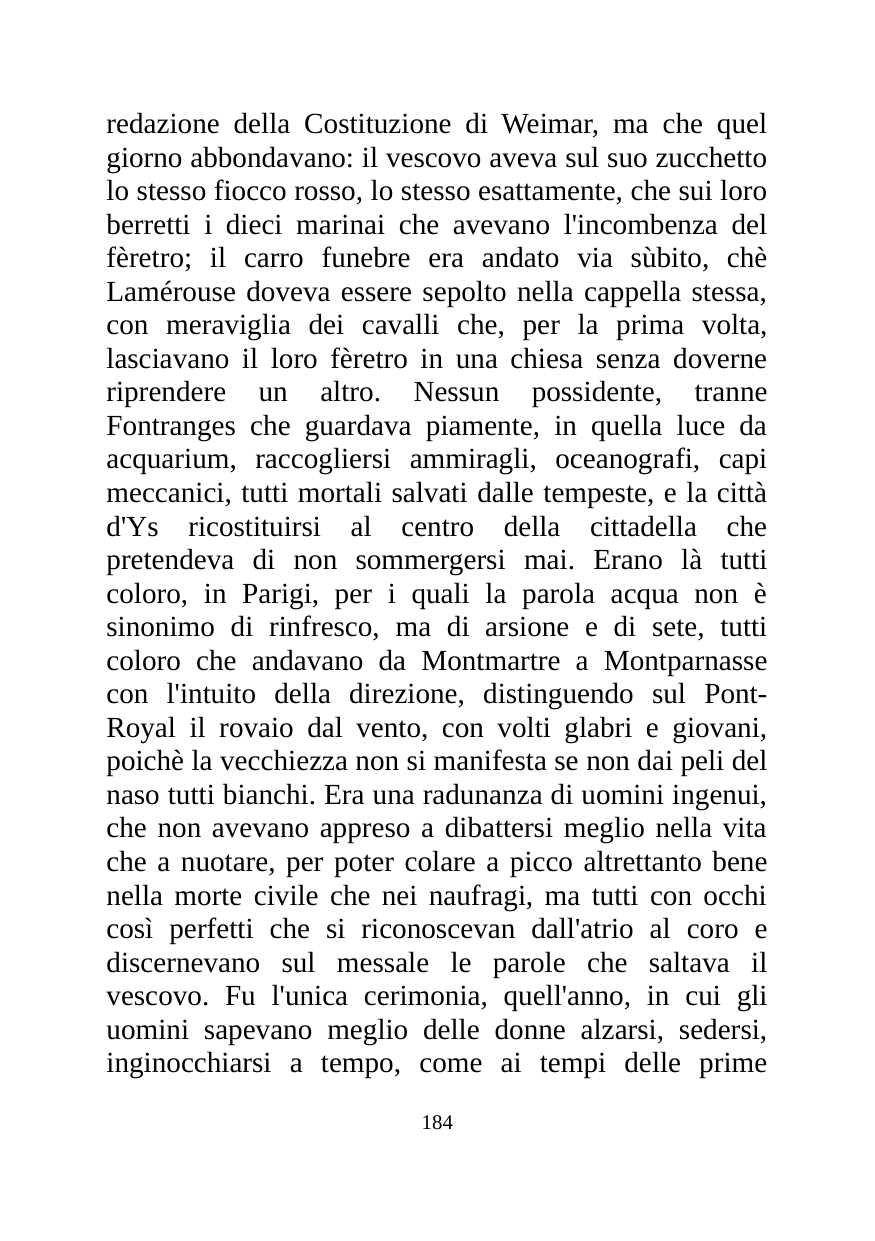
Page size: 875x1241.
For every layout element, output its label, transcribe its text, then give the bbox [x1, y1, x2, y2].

text redazione della Costituzione di Weimar, ma che quel giorno abbondavano: il vescovo aveva sul suo zucchetto lo stesso fiocco rosso, lo stesso esattamente, che sui loro berretti i dieci marinai che avevano l'incombenza del fèretro; il carro funebre era andato via sùbito, chè Lamérouse doveva essere sepolto nella cappella stessa, con meraviglia dei cavalli che, per la prima volta, lasciavano il loro fèretro in una chiesa senza doverne riprendere un altro. Nessun possidente, tranne Fontranges che guardava piamente, in quella luce da acquarium, raccogliersi ammiragli, oceanografi, capi meccanici, tutti mortali salvati dalle tempeste, e la città d'Ys ricostituirsi al centro della cittadella che pretendeva di non sommergersi mai. Erano là tutti coloro, in Parigi, per i quali la parola acqua non è sinonimo di rinfresco, ma di arsione e di sete, tutti coloro che andavano da Montmartre a Montparnasse con l'intuito della direzione, distinguendo sul Pont-Royal il rovaio dal vento, con volti glabri e giovani, poichè la vecchiezza non si manifesta se non dai peli del naso tutti bianchi. Era una radunanza di uomini ingenui, che non avevano appreso a dibattersi meglio nella vita che a nuotare, per poter colare a picco altrettanto bene nella morte civile che nei naufragi, ma tutti con occhi così perfetti che si riconoscevan dall'atrio al coro e discernevano sul messale le parole che saltava il vescovo. Fu l'unica cerimonia, quell'anno, in cui gli uomini sapevano meglio delle donne alzarsi, sedersi, inginocchiarsi a tempo, come ai tempi delle prime [106, 106, 768, 1079]
